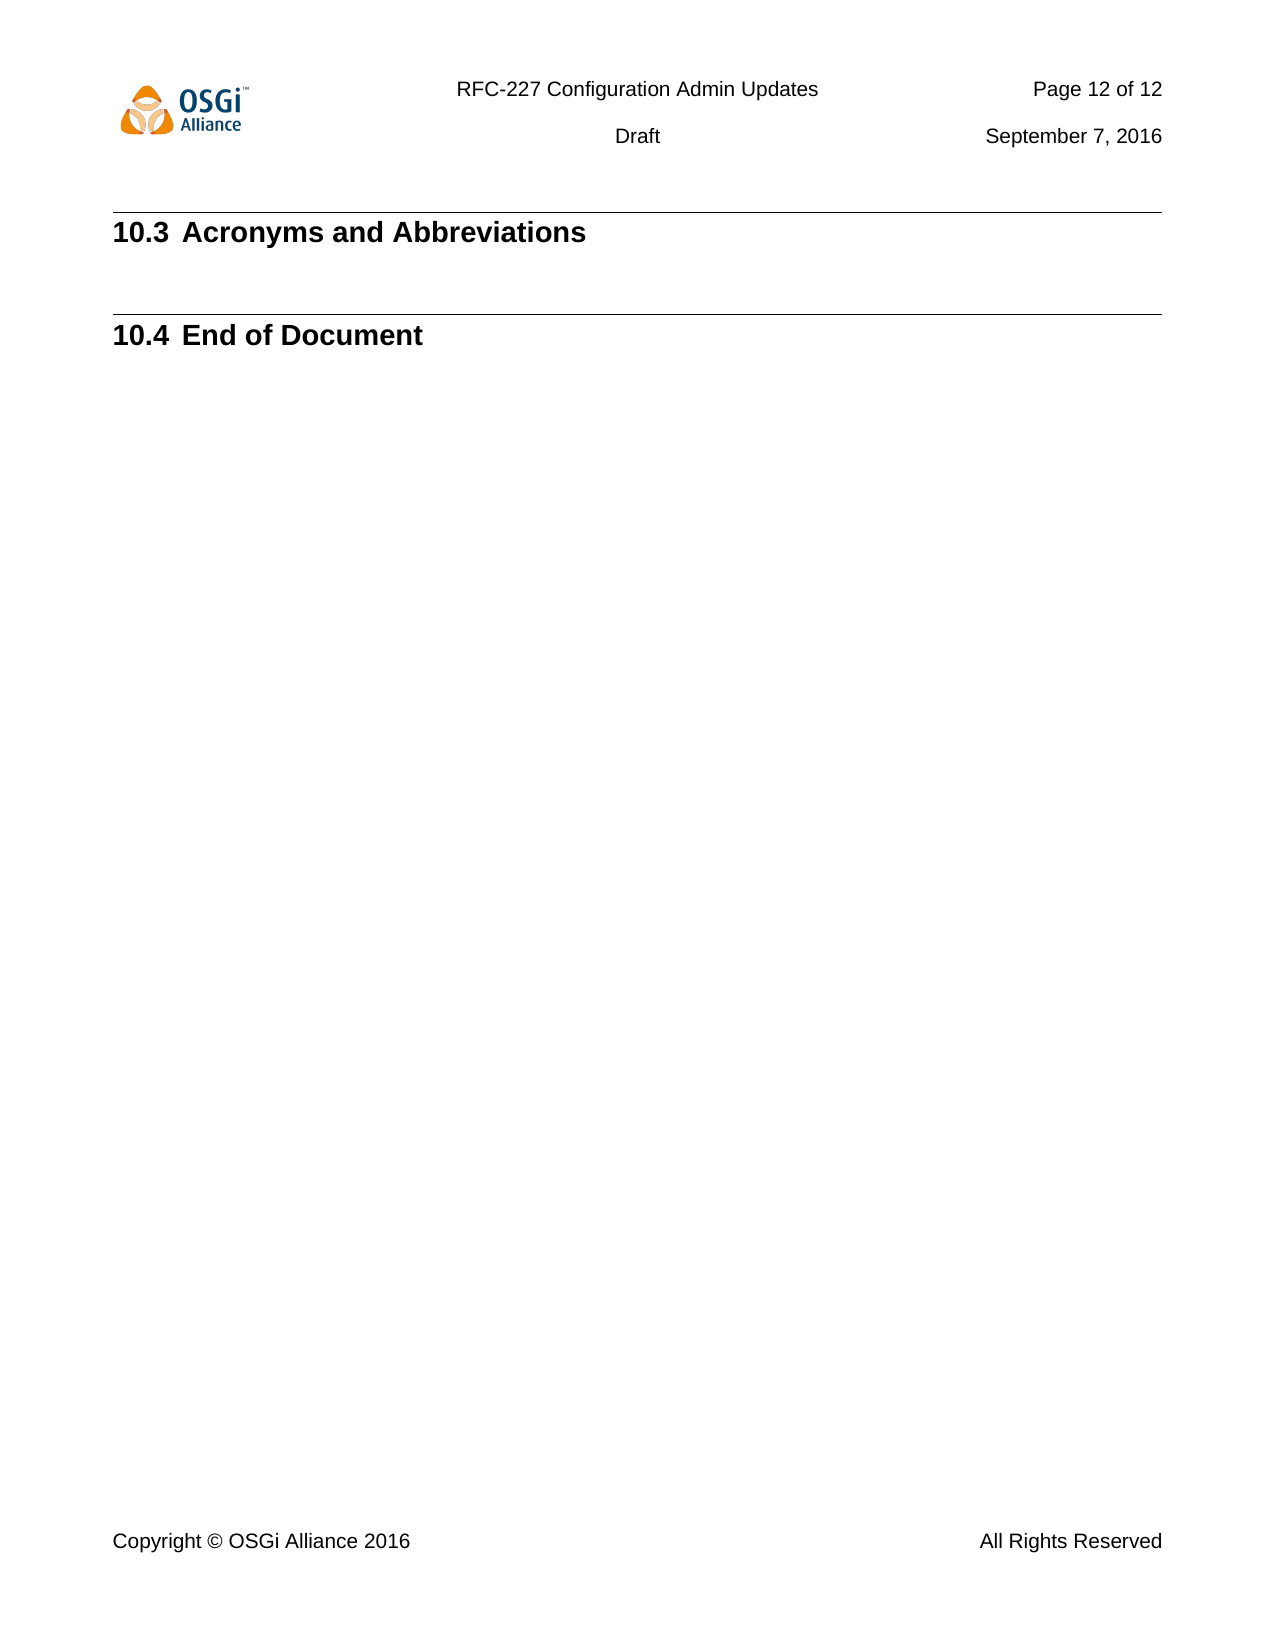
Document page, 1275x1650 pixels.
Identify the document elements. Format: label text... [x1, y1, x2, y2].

subtitle End of Document [112, 315, 1162, 351]
subtitle Acronyms and Abbreviations [112, 213, 1162, 249]
picture [113, 78, 257, 142]
